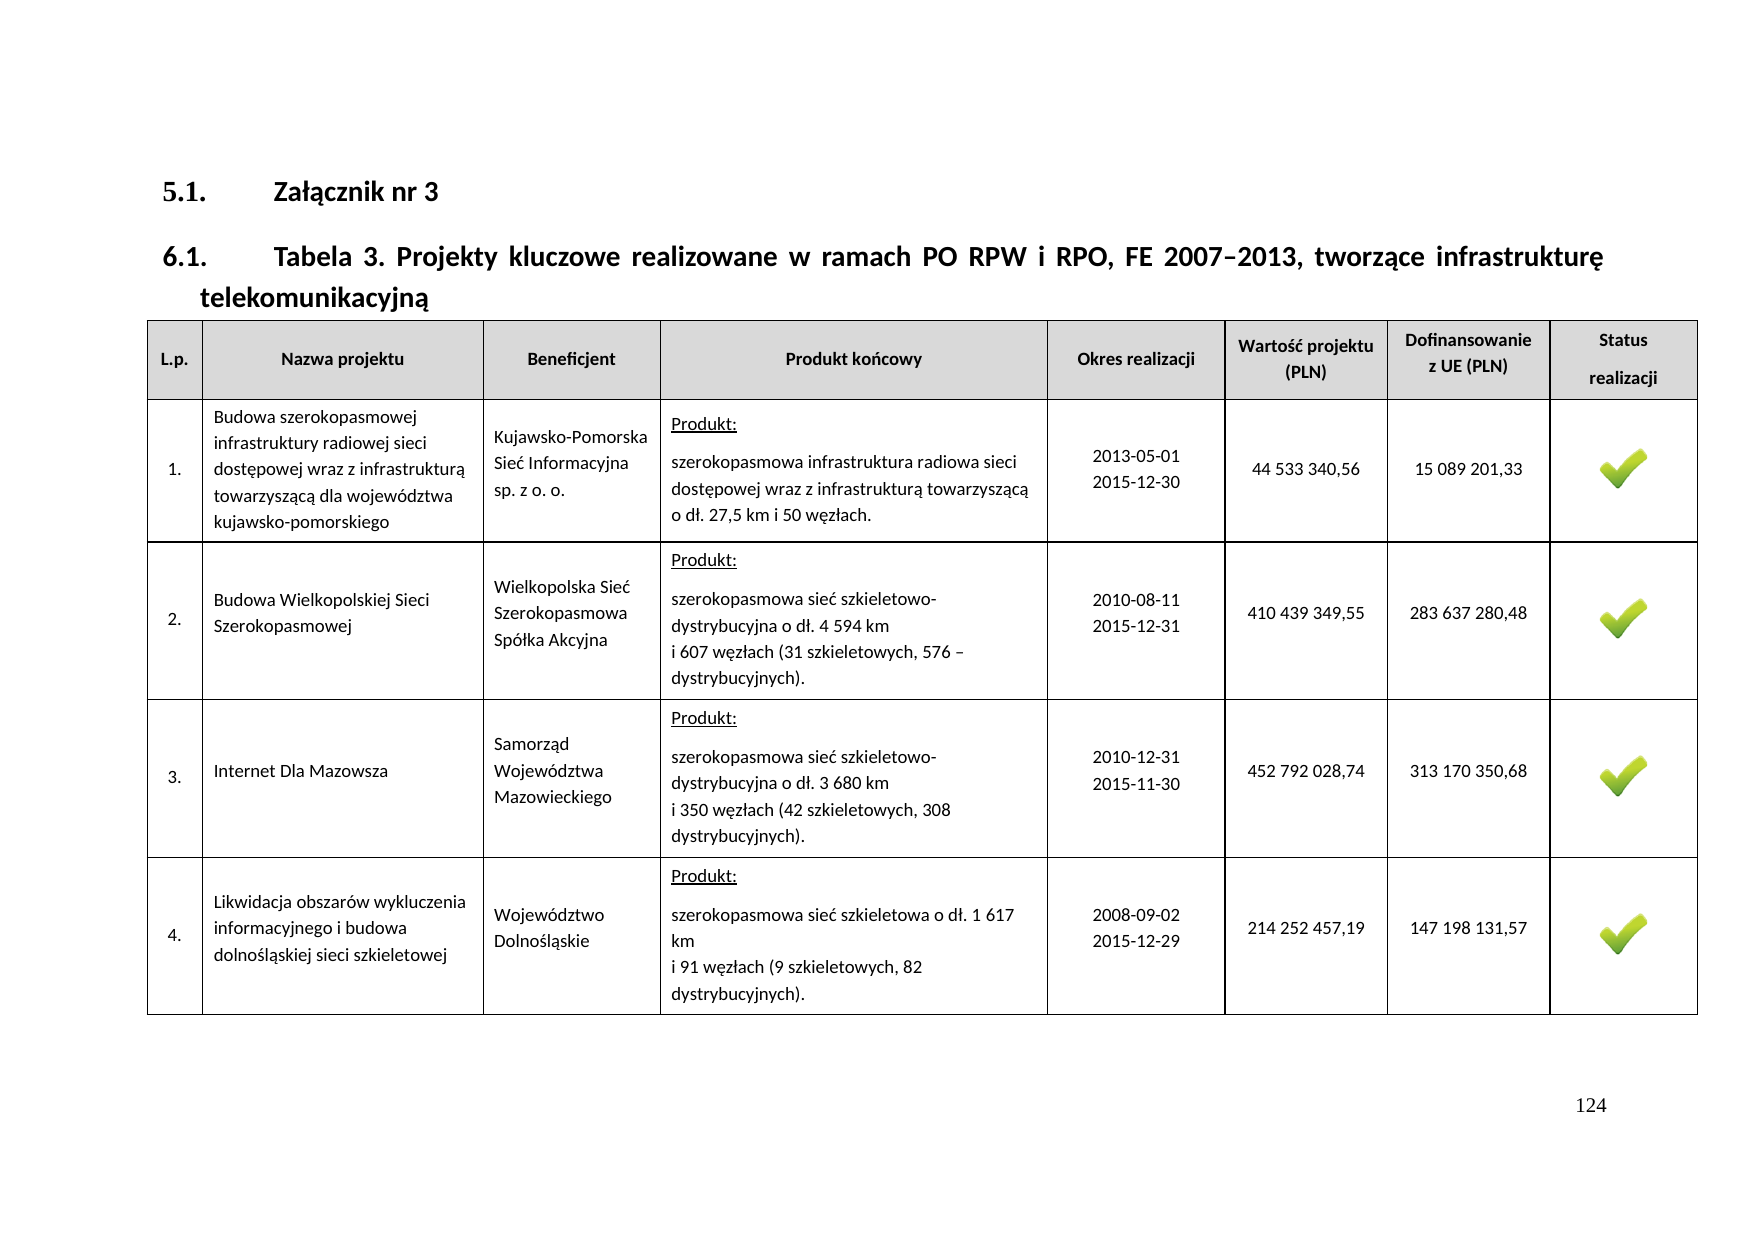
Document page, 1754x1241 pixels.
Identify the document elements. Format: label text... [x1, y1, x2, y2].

table_cell Kujawsko-Pomorska Sieć Informacyjna sp. z o. o. [484, 400, 660, 541]
table_cell 2010-12-31 2015-11-30 [1048, 700, 1224, 857]
table_header Dofinansowanie z UE (PLN) [1388, 321, 1549, 399]
table_header Beneficjent [484, 321, 660, 399]
table_header Okres realizacji [1048, 321, 1224, 399]
table_cell Budowa szerokopasmowej infrastruktury radiowej sieci dostępowej wraz z infrastrukturą towarzyszącą dla województwa kujawsko-pomorskiego [203, 400, 483, 541]
table_cell Produkt: szerokopasmowa sieć szkieletowa o dł. 1 617 km i 91 węzłach (9 szkieletowych, 82 dystrybucyjnych). [661, 858, 1047, 1014]
table_cell Internet Dla Mazowsza [203, 700, 483, 857]
table_cell 313 170 350,68 [1388, 700, 1549, 857]
table_cell 2013-05-01 2015-12-30 [1048, 400, 1224, 541]
subtitle Załącznik nr 3 [162, 173, 1606, 208]
table_cell 2. [148, 543, 202, 699]
table_header Wartość projektu (PLN) [1226, 321, 1387, 399]
table_header L.p. [148, 321, 202, 399]
table_cell Województwo Dolnośląskie [484, 858, 660, 1014]
table_header Status realizacji [1551, 321, 1697, 399]
table_cell Likwidacja obszarów wykluczenia informacyjnego i budowa dolnośląskiej sieci szkieletowej [203, 858, 483, 1014]
table_cell 2008-09-02 2015-12-29 [1048, 858, 1224, 1014]
table_header Nazwa projektu [203, 321, 483, 399]
table_cell Wielkopolska Sieć Szerokopasmowa Spółka Akcyjna [484, 543, 660, 699]
table_cell Samorząd Województwa Mazowieckiego [484, 700, 660, 857]
table_cell 2010-08-11 2015-12-31 [1048, 543, 1224, 699]
table_cell 3. [148, 700, 202, 857]
table_cell 44 533 340,56 [1226, 400, 1387, 541]
table_cell 4. [148, 858, 202, 1014]
table_cell [1551, 858, 1697, 1014]
table_cell Budowa Wielkopolskiej Sieci Szerokopasmowej [203, 543, 483, 699]
table_cell Produkt: szerokopasmowa sieć szkieletowo-dystrybucyjna o dł. 4 594 km i 607 węzłach (31 szkieletowych, 576 – dystrybucyjnych). [661, 543, 1047, 699]
table_cell Produkt: szerokopasmowa sieć szkieletowo-dystrybucyjna o dł. 3 680 km i 350 węzłach (42 szkieletowych, 308 dystrybucyjnych). [661, 700, 1047, 857]
table_cell 147 198 131,57 [1388, 858, 1549, 1014]
table_cell 452 792 028,74 [1226, 700, 1387, 857]
table_cell [1551, 543, 1697, 699]
table_cell 283 637 280,48 [1388, 543, 1549, 699]
table_cell 15 089 201,33 [1388, 400, 1549, 541]
table_cell 214 252 457,19 [1226, 858, 1387, 1014]
table_cell Produkt: szerokopasmowa infrastruktura radiowa sieci dostępowej wraz z infrastrukturą towarzyszącą o dł. 27,5 km i 50 węzłach. [661, 400, 1047, 541]
table_cell [1551, 400, 1697, 541]
table_cell 1. [148, 400, 202, 541]
table_header Produkt końcowy [661, 321, 1047, 399]
table_cell 410 439 349,55 [1226, 543, 1387, 699]
subtitle Tabela 3. Projekty kluczowe realizowane w ramach PO RPW i RPO, FE 2007–2013, tworzące infrastrukturę telekomunikacyjną [162, 238, 1606, 315]
table_cell [1551, 700, 1697, 857]
